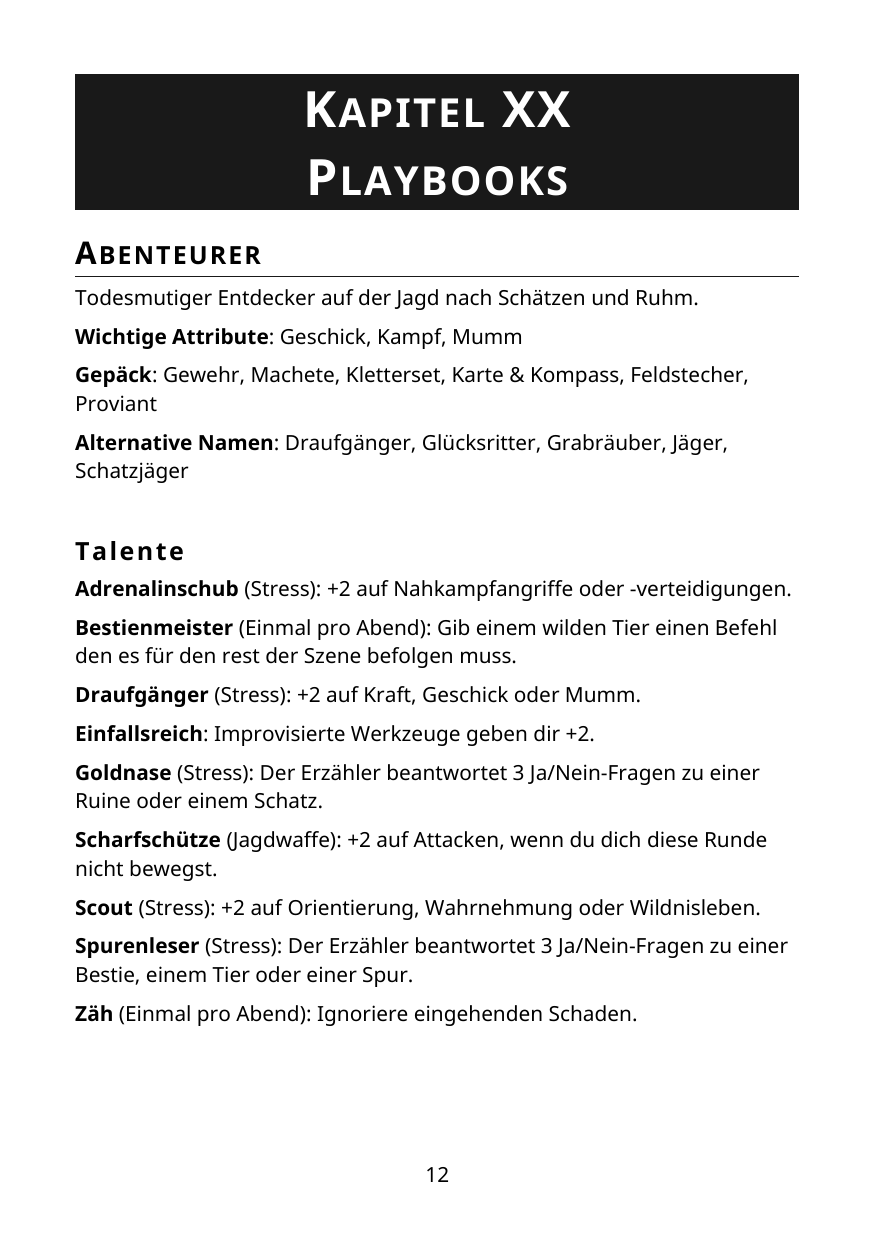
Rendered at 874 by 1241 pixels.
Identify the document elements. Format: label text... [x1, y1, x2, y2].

text Adrenalinschub (Stress): +2 auf Nahkampfangriffe oder -verteidigungen. [75, 574, 799, 603]
text Draufgänger (Stress): +2 auf Kraft, Geschick oder Mumm. [75, 681, 799, 709]
text Scharfschütze (Jagdwaffe): +2 auf Attacken, wenn du dich diese Runde nicht bewegst. [75, 826, 799, 882]
subtitle Abenteurer [75, 231, 799, 276]
text Spurenleser (Stress): Der Erzähler beantwortet 3 Ja/Nein-Fragen zu einer Bestie, einem Tier oder einer Spur. [75, 932, 799, 988]
text Alternative Namen: Draufgänger, Glücksritter, Grabräuber, Jäger, Schatzjäger [75, 428, 799, 485]
text Todesmutiger Entdecker auf der Jagd nach Schätzen und Ruhm. [75, 283, 799, 311]
text Scout (Stress): +2 auf Orientierung, Wahrnehmung oder Wildnisleben. [75, 893, 799, 921]
text Goldnase (Stress): Der Erzähler beantwortet 3 Ja/Nein-Fragen zu einer Ruine oder einem Schatz. [75, 758, 799, 815]
text Wichtige Attribute: Geschick, Kampf, Mumm [75, 322, 799, 350]
text Bestienmeister (Einmal pro Abend): Gib einem wilden Tier einen Befehl den es für den rest der Szene befolgen muss. [75, 613, 799, 670]
text Zäh (Einmal pro Abend): Ignoriere eingehenden Schaden. [75, 999, 799, 1027]
subtitle Talente [75, 534, 799, 568]
subtitle Playbooks [75, 142, 799, 210]
text Einfallsreich: Improvisierte Werkzeuge geben dir +2. [75, 719, 799, 748]
subtitle Kapitel XX [75, 74, 799, 142]
text Gepäck: Gewehr, Machete, Kletterset, Karte & Kompass, Feldstecher, Proviant [75, 361, 799, 417]
